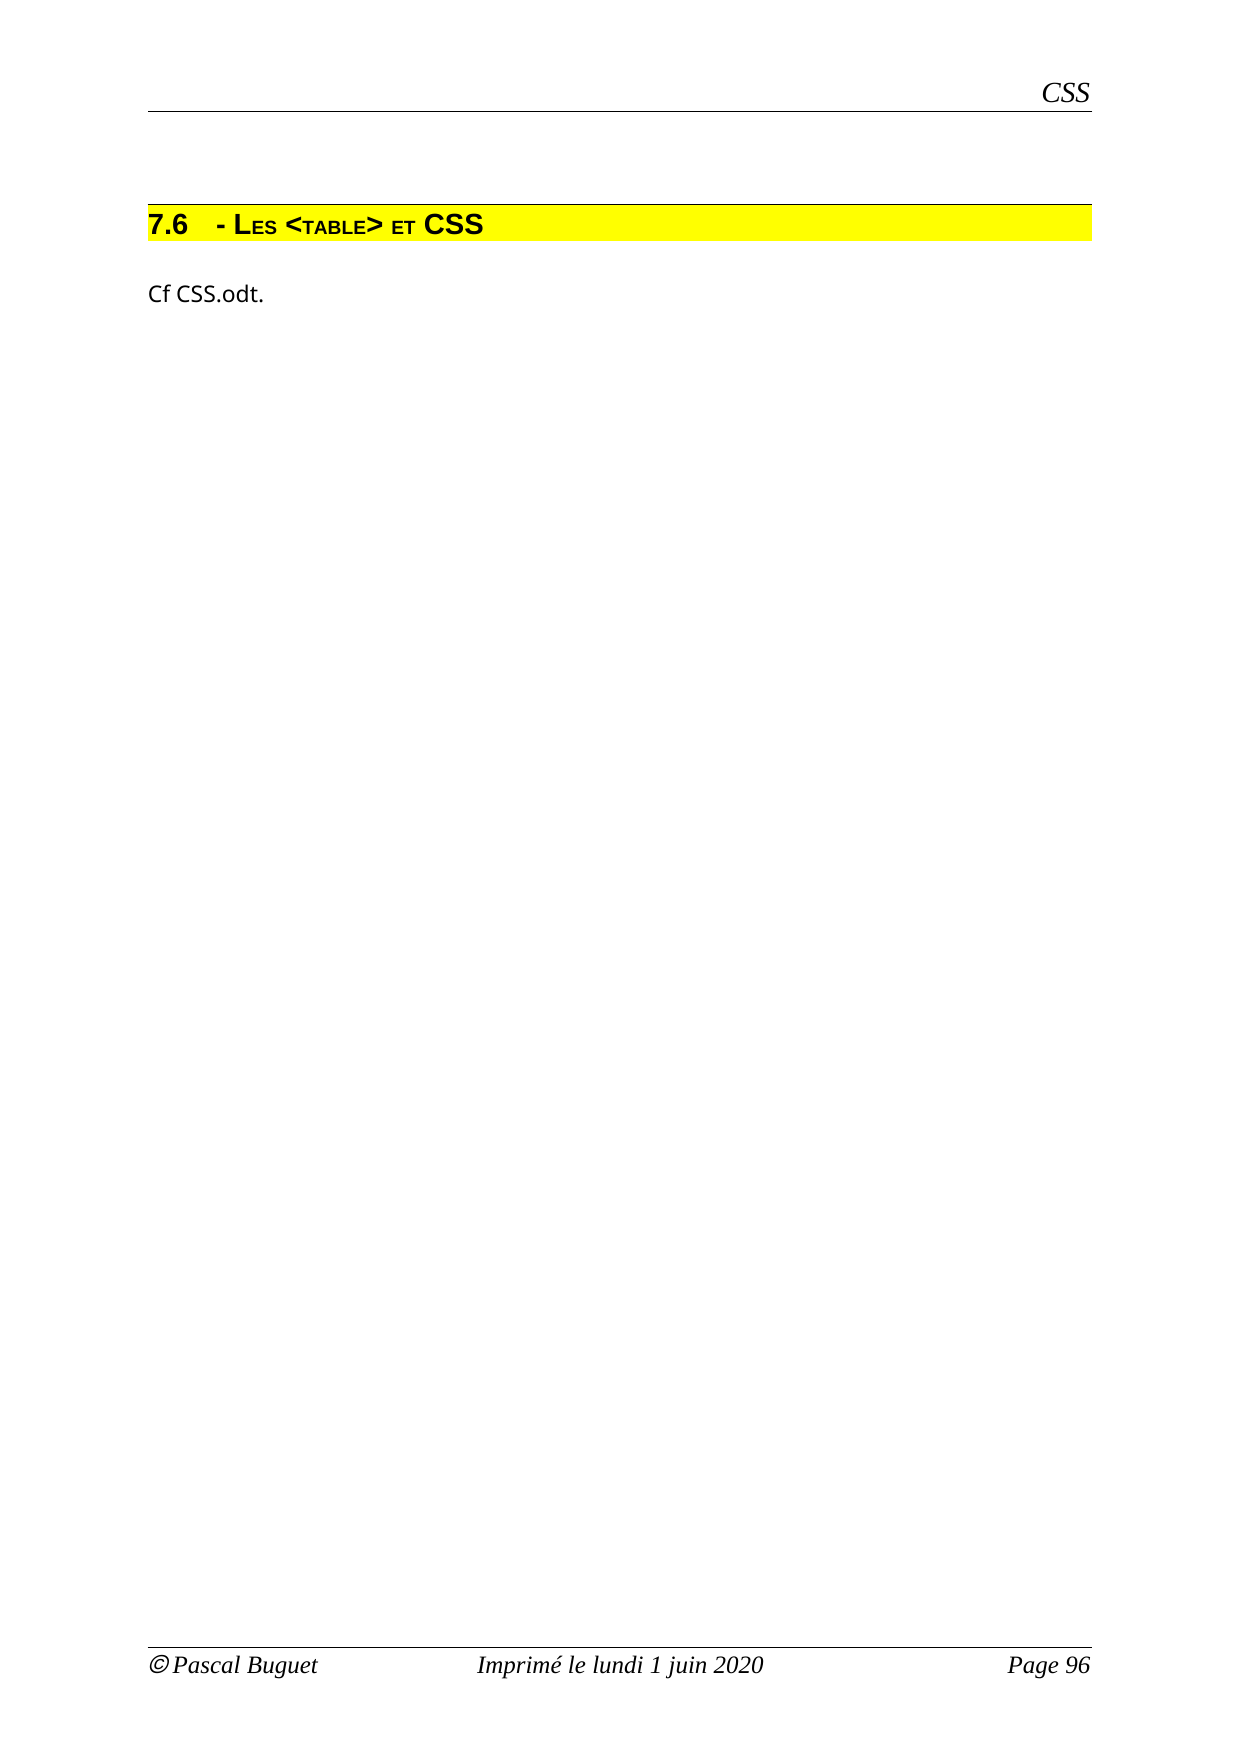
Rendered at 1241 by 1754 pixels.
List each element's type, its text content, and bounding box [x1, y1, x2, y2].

text Cf CSS.odt. [148, 278, 1092, 309]
subtitle - Les <table> et CSS [148, 205, 1092, 241]
